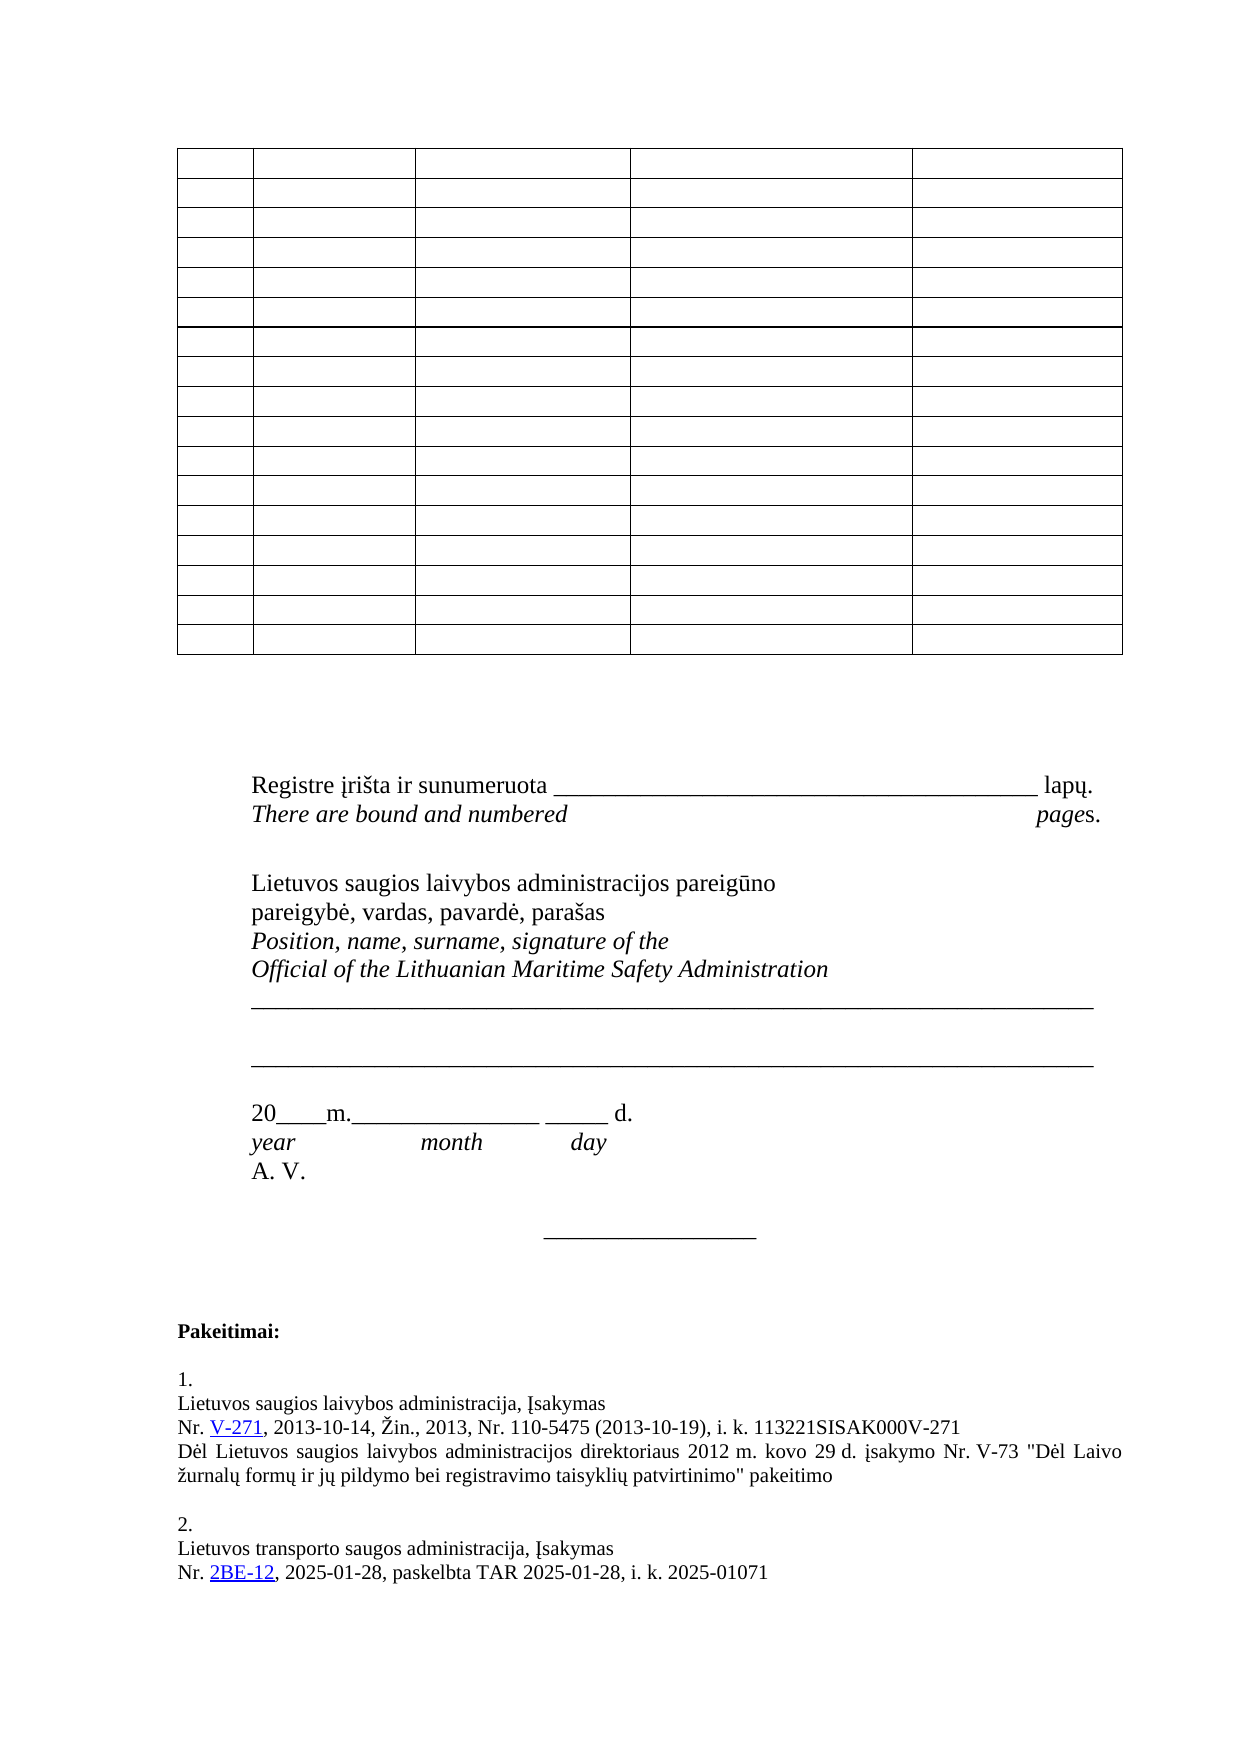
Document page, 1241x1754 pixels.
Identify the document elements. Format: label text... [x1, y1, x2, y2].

table_cell [416, 447, 630, 475]
table_cell [913, 268, 1122, 297]
table_cell [631, 596, 912, 624]
table_cell [254, 506, 415, 535]
table_cell [416, 625, 630, 654]
table_cell [913, 328, 1122, 356]
table_cell [254, 179, 415, 207]
table_cell [254, 596, 415, 624]
table_cell [254, 357, 415, 386]
table_cell [416, 357, 630, 386]
table_cell [913, 536, 1122, 565]
table_cell [416, 268, 630, 297]
table_cell [913, 387, 1122, 416]
table_cell [631, 447, 912, 475]
table_cell [913, 149, 1122, 177]
table_cell [913, 476, 1122, 505]
table_cell [254, 149, 415, 177]
table_cell [416, 387, 630, 416]
table_cell [631, 208, 912, 237]
table_cell [631, 476, 912, 505]
table_cell [416, 506, 630, 535]
table_cell [254, 447, 415, 475]
table_cell [416, 149, 630, 177]
table_cell [631, 268, 912, 297]
table_header Registre įrišta ir sunumeruota lapų. There are bound and numbered pages. Lietuvos saugios laivybos administracijos pareigūno pareigybė, vardas, pavardė, parašas Position, name, surname, signature of the Official of the Lithuanian Maritime Safety Administration _ _ 20____m._______________ _____ d. year month day A. V. [177, 770, 1122, 1184]
table_cell [178, 238, 253, 267]
table_cell [416, 417, 630, 446]
text Pakeitimai: [177, 1319, 1122, 1343]
text Lietuvos saugios laivybos administracija, Įsakymas [177, 1391, 1122, 1415]
table_cell [913, 447, 1122, 475]
table_cell [178, 179, 253, 207]
text Lietuvos transporto saugos administracija, Įsakymas [177, 1536, 1122, 1559]
table_cell [178, 625, 253, 654]
table_cell [178, 536, 253, 565]
table_cell [913, 625, 1122, 654]
table_cell [254, 387, 415, 416]
table_cell [631, 625, 912, 654]
table_cell [631, 506, 912, 535]
table_cell [254, 238, 415, 267]
table_cell [416, 536, 630, 565]
table_cell [631, 328, 912, 356]
table_cell [254, 268, 415, 297]
table_cell [913, 596, 1122, 624]
table_cell [254, 328, 415, 356]
table_cell [913, 179, 1122, 207]
table_cell [913, 566, 1122, 594]
table_cell [913, 506, 1122, 535]
table_cell [631, 179, 912, 207]
table_cell [913, 298, 1122, 326]
table_cell [178, 357, 253, 386]
text Dėl Lietuvos saugios laivybos administracijos direktoriaus 2012 m. kovo 29 d. įsakymo Nr. V-73 "Dėl Laivo žurnalų formų ir jų pildymo bei registravimo taisyklių patvirtinimo" pakeitimo [177, 1439, 1122, 1487]
table_cell [416, 566, 630, 594]
table_cell [178, 506, 253, 535]
table_cell [254, 476, 415, 505]
table_cell [178, 417, 253, 446]
table_cell [631, 357, 912, 386]
table_cell [631, 417, 912, 446]
table_cell [178, 447, 253, 475]
table_cell [254, 625, 415, 654]
table_cell [416, 476, 630, 505]
table_cell [913, 238, 1122, 267]
table_cell [178, 387, 253, 416]
table_cell [631, 149, 912, 177]
text 2. [177, 1511, 1122, 1536]
table_cell [178, 328, 253, 356]
text Nr. 2BE-12, 2025-01-28, paskelbta TAR 2025-01-28, i. k. 2025-01071 [177, 1559, 1122, 1584]
table_cell [416, 298, 630, 326]
text _________________ [177, 1213, 1122, 1242]
table_cell [254, 566, 415, 594]
table_cell [178, 149, 253, 177]
table_cell [416, 208, 630, 237]
table_cell [631, 298, 912, 326]
table_cell [178, 208, 253, 237]
table_cell [913, 357, 1122, 386]
table_cell [913, 417, 1122, 446]
text Nr. V-271, 2013-10-14, Žin., 2013, Nr. 110-5475 (2013-10-19), i. k. 113221SISAK000V-271 [177, 1415, 1122, 1439]
table_cell [254, 417, 415, 446]
table_cell [631, 536, 912, 565]
table_cell [178, 268, 253, 297]
table_cell [416, 596, 630, 624]
table_cell [178, 566, 253, 594]
table_cell [631, 238, 912, 267]
table_cell [254, 298, 415, 326]
table_cell [416, 179, 630, 207]
text 1. [177, 1367, 1122, 1391]
table_cell [416, 238, 630, 267]
table_cell [631, 387, 912, 416]
table_cell [416, 328, 630, 356]
table_cell [254, 536, 415, 565]
table_cell [254, 208, 415, 237]
table_cell [913, 208, 1122, 237]
table_cell [178, 298, 253, 326]
table_cell [178, 476, 253, 505]
table_cell [178, 596, 253, 624]
table_cell [631, 566, 912, 594]
